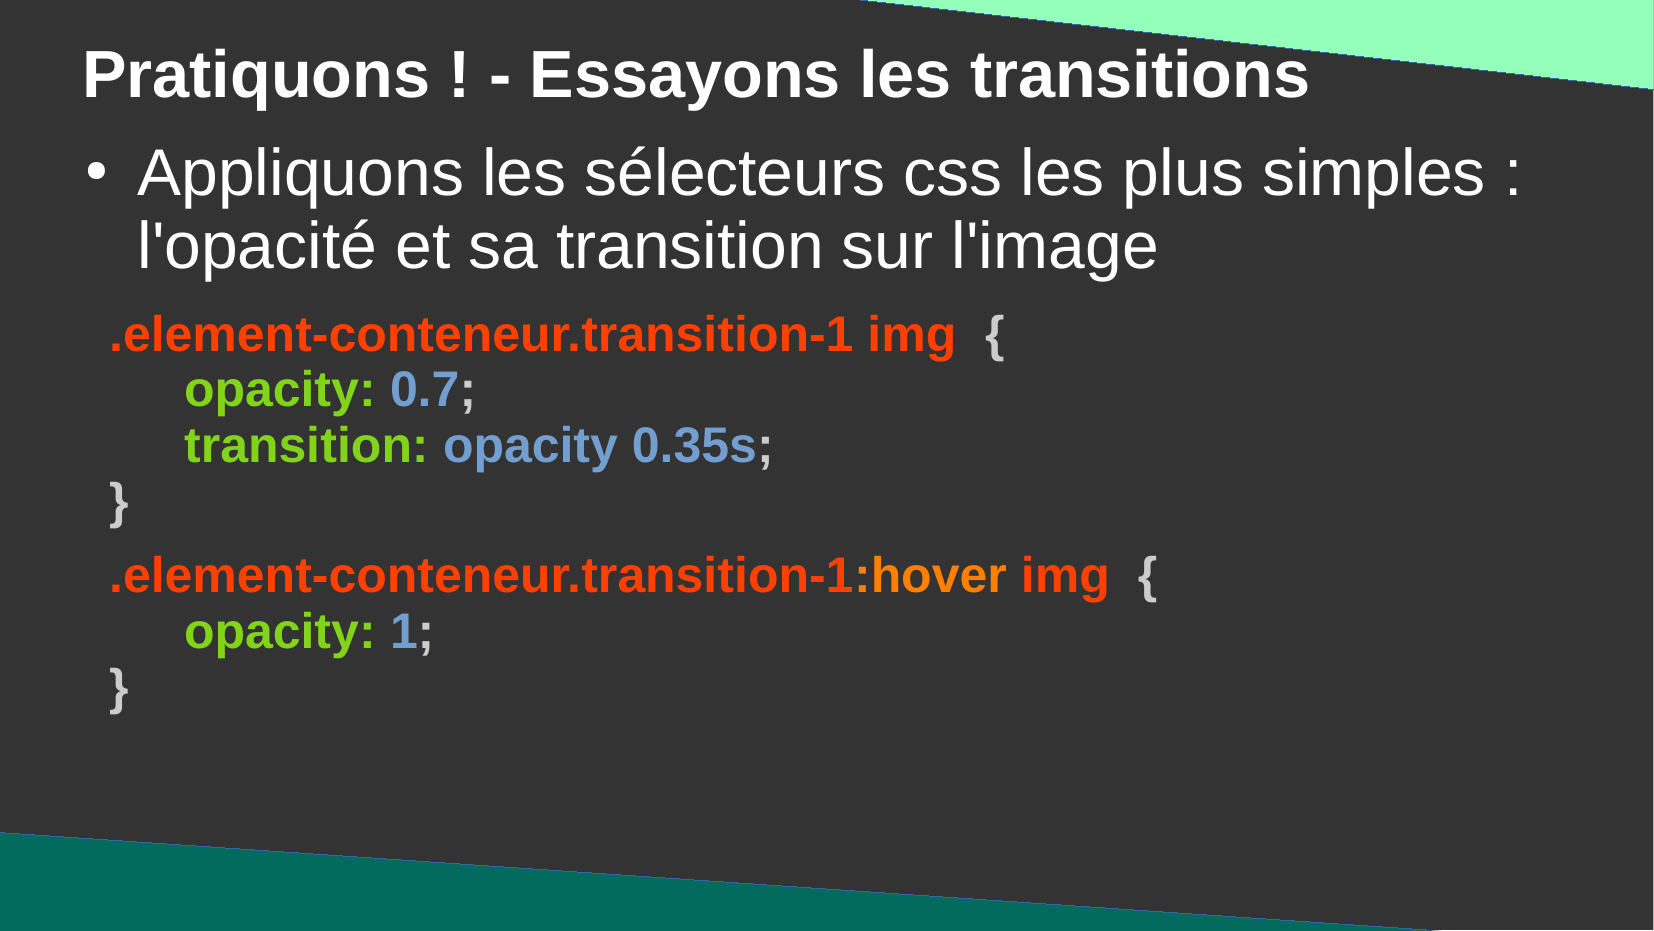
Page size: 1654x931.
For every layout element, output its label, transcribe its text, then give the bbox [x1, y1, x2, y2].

text_box .element-conteneur.transition-1 img { opacity: 0.7; transition: opacity 0.35s; } [94, 298, 1111, 537]
title Pratiquons ! - Essayons les transitions [82, 37, 1630, 150]
list Appliquons les sélecteurs css les plus simples : l'opacité et sa transition sur l'image [67, 135, 1607, 284]
text_box .element-conteneur.transition-1:hover img { opacity: 1; } [94, 540, 1465, 723]
text_box [860, 0, 1654, 90]
